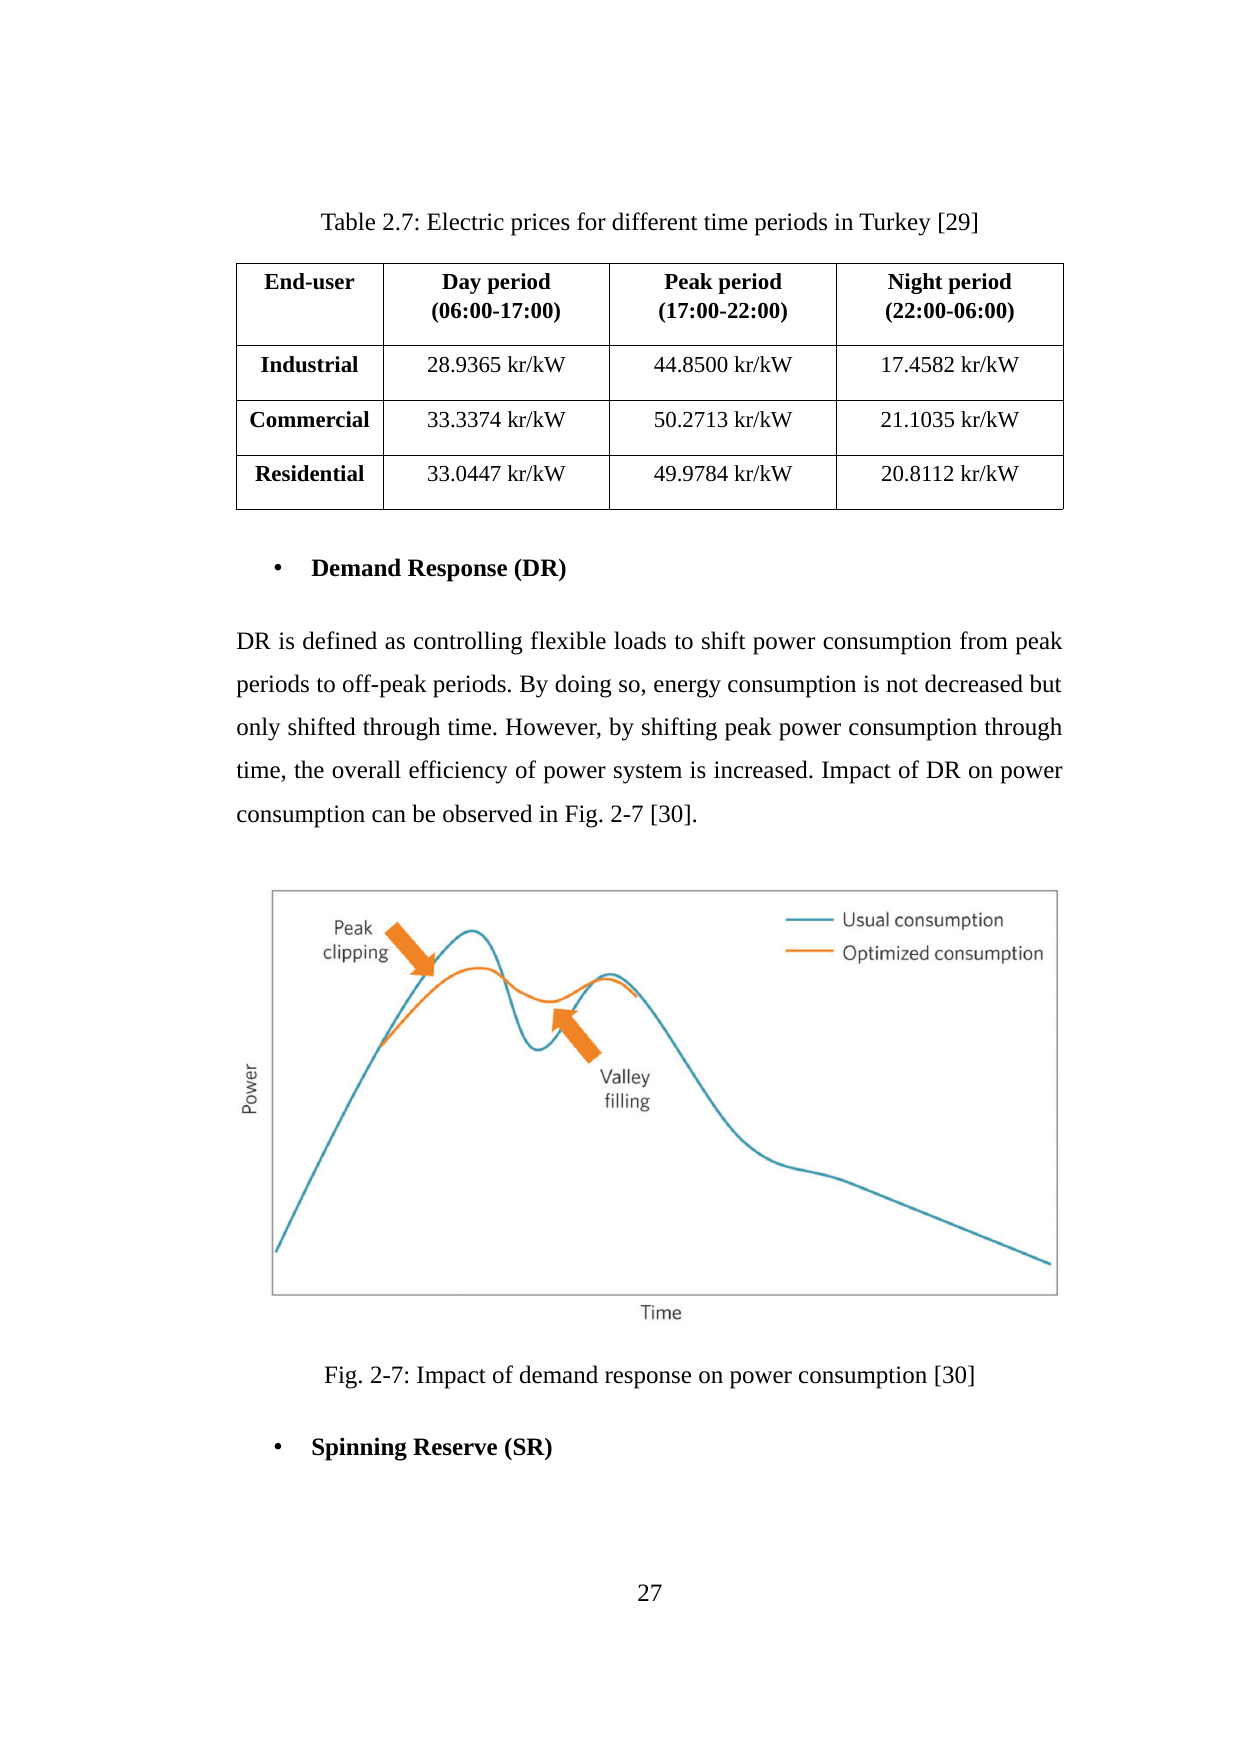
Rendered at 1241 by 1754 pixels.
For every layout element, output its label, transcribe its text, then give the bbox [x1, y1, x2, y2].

table_header Peak period (17:00-22:00) [610, 264, 836, 345]
table_header End-user [237, 264, 383, 345]
text Table 2.7: Electric prices for different time periods in Turkey [29]⁠ [236, 207, 1063, 236]
text DR is defined as controlling flexible loads to shift power consumption from peak periods to off-peak periods. By doing so, energy consumption is not decreased but only shifted through time. However, by shifting peak power consumption through time, the overall efficiency of power system is increased. Impact of DR on power consumption can be observed in Fig. 2-7 [30]⁠. [236, 626, 1063, 827]
table_cell Commercial [237, 401, 383, 454]
list Spinning Reserve (SR) [273, 1432, 1063, 1461]
table_cell 33.3374 kr/kW [384, 401, 609, 454]
picture [236, 883, 1064, 1327]
table_cell 33.0447 kr/kW [384, 456, 609, 509]
table_cell 44.8500 kr/kW [610, 346, 836, 400]
table_cell Industrial [237, 346, 383, 400]
table_cell 50.2713 kr/kW [610, 401, 836, 454]
table_cell 49.9784 kr/kW [610, 456, 836, 509]
table_cell 28.9365 kr/kW [384, 346, 609, 400]
table_cell 17.4582 kr/kW [837, 346, 1063, 400]
table_cell 21.1035 kr/kW [837, 401, 1063, 454]
table_header Day period (06:00-17:00) [384, 264, 609, 345]
list Fig. 2-7: Impact of demand response on power consumption [30]⁠ [236, 1360, 1063, 1388]
table_header Night period (22:00-06:00) [837, 264, 1063, 345]
list Demand Response (DR) [273, 553, 1063, 582]
table_cell Residential [237, 456, 383, 509]
table_cell 20.8112 kr/kW [837, 456, 1063, 509]
